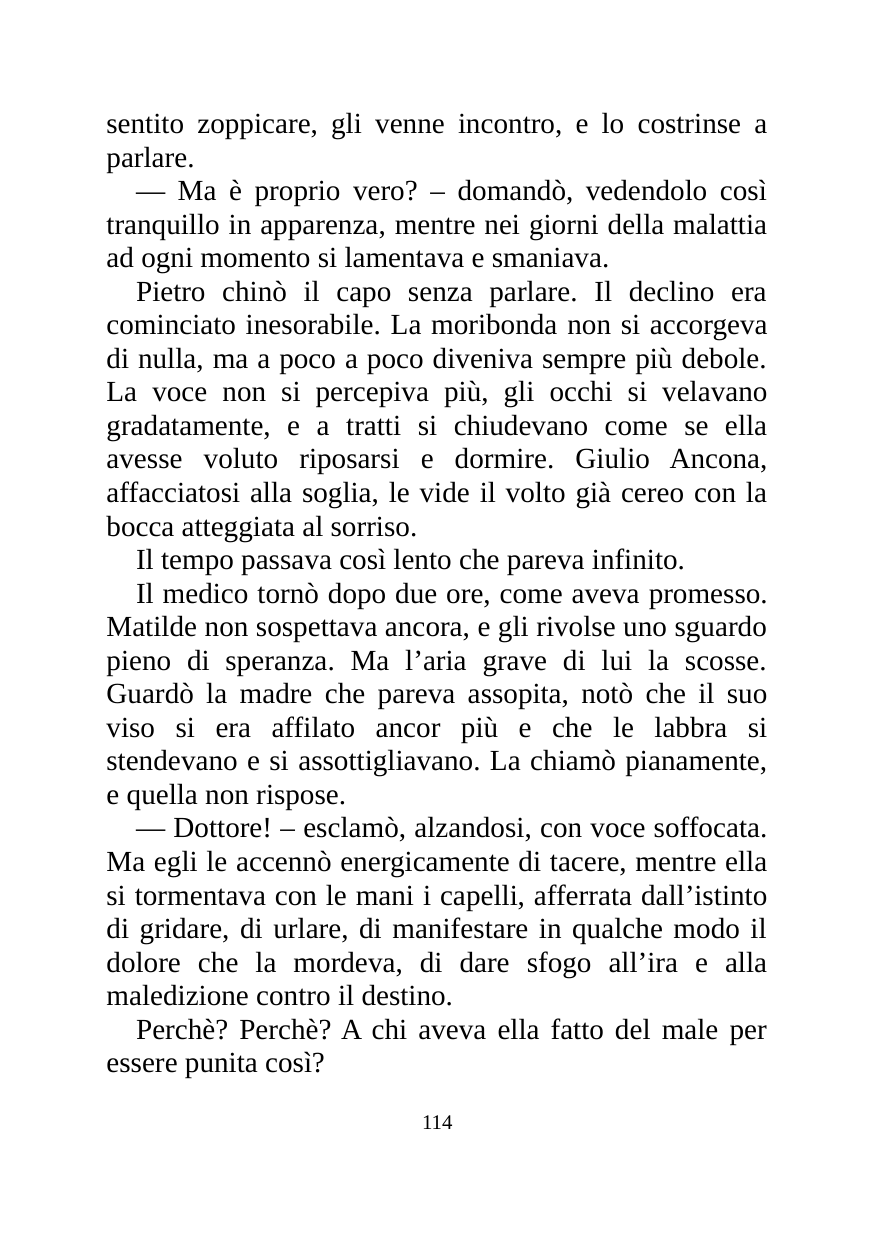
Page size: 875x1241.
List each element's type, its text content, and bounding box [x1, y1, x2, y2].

text Il medico tornò dopo due ore, come aveva promesso. Matilde non sospettava ancora, e gli rivolse uno sguardo pieno di speranza. Ma l’aria grave di lui la scosse. Guardò la madre che pareva assopita, notò che il suo viso si era affilato ancor più e che le labbra si stendevano e si assottigliavano. La chiamò pianamente, e quella non rispose. [106, 576, 768, 811]
text Il tempo passava così lento che pareva infinito. [106, 542, 768, 576]
text — Ma è proprio vero? – domandò, vedendolo così tranquillo in apparenza, mentre nei giorni della malattia ad ogni momento si lamentava e smaniava. [106, 173, 768, 274]
text Pietro chinò il capo senza parlare. Il declino era cominciato inesorabile. La moribonda non si accorgeva di nulla, ma a poco a poco diveniva sempre più debole. La voce non si percepiva più, gli occhi si velavano gradatamente, e a tratti si chiudevano come se ella avesse voluto riposarsi e dormire. Giulio Ancona, affacciatosi alla soglia, le vide il volto già cereo con la bocca atteggiata al sorriso. [106, 274, 768, 542]
text Perchè? Perchè? A chi aveva ella fatto del male per essere punita così? [106, 1012, 768, 1079]
text sentito zoppicare, gli venne incontro, e lo costrinse a parlare. [106, 106, 768, 173]
text — Dottore! – esclamò, alzandosi, con voce soffocata. Ma egli le accennò energicamente di tacere, mentre ella si tormentava con le mani i capelli, afferrata dall’istinto di gridare, di urlare, di manifestare in qualche modo il dolore che la mordeva, di dare sfogo all’ira e alla maledizione contro il destino. [106, 811, 768, 1012]
